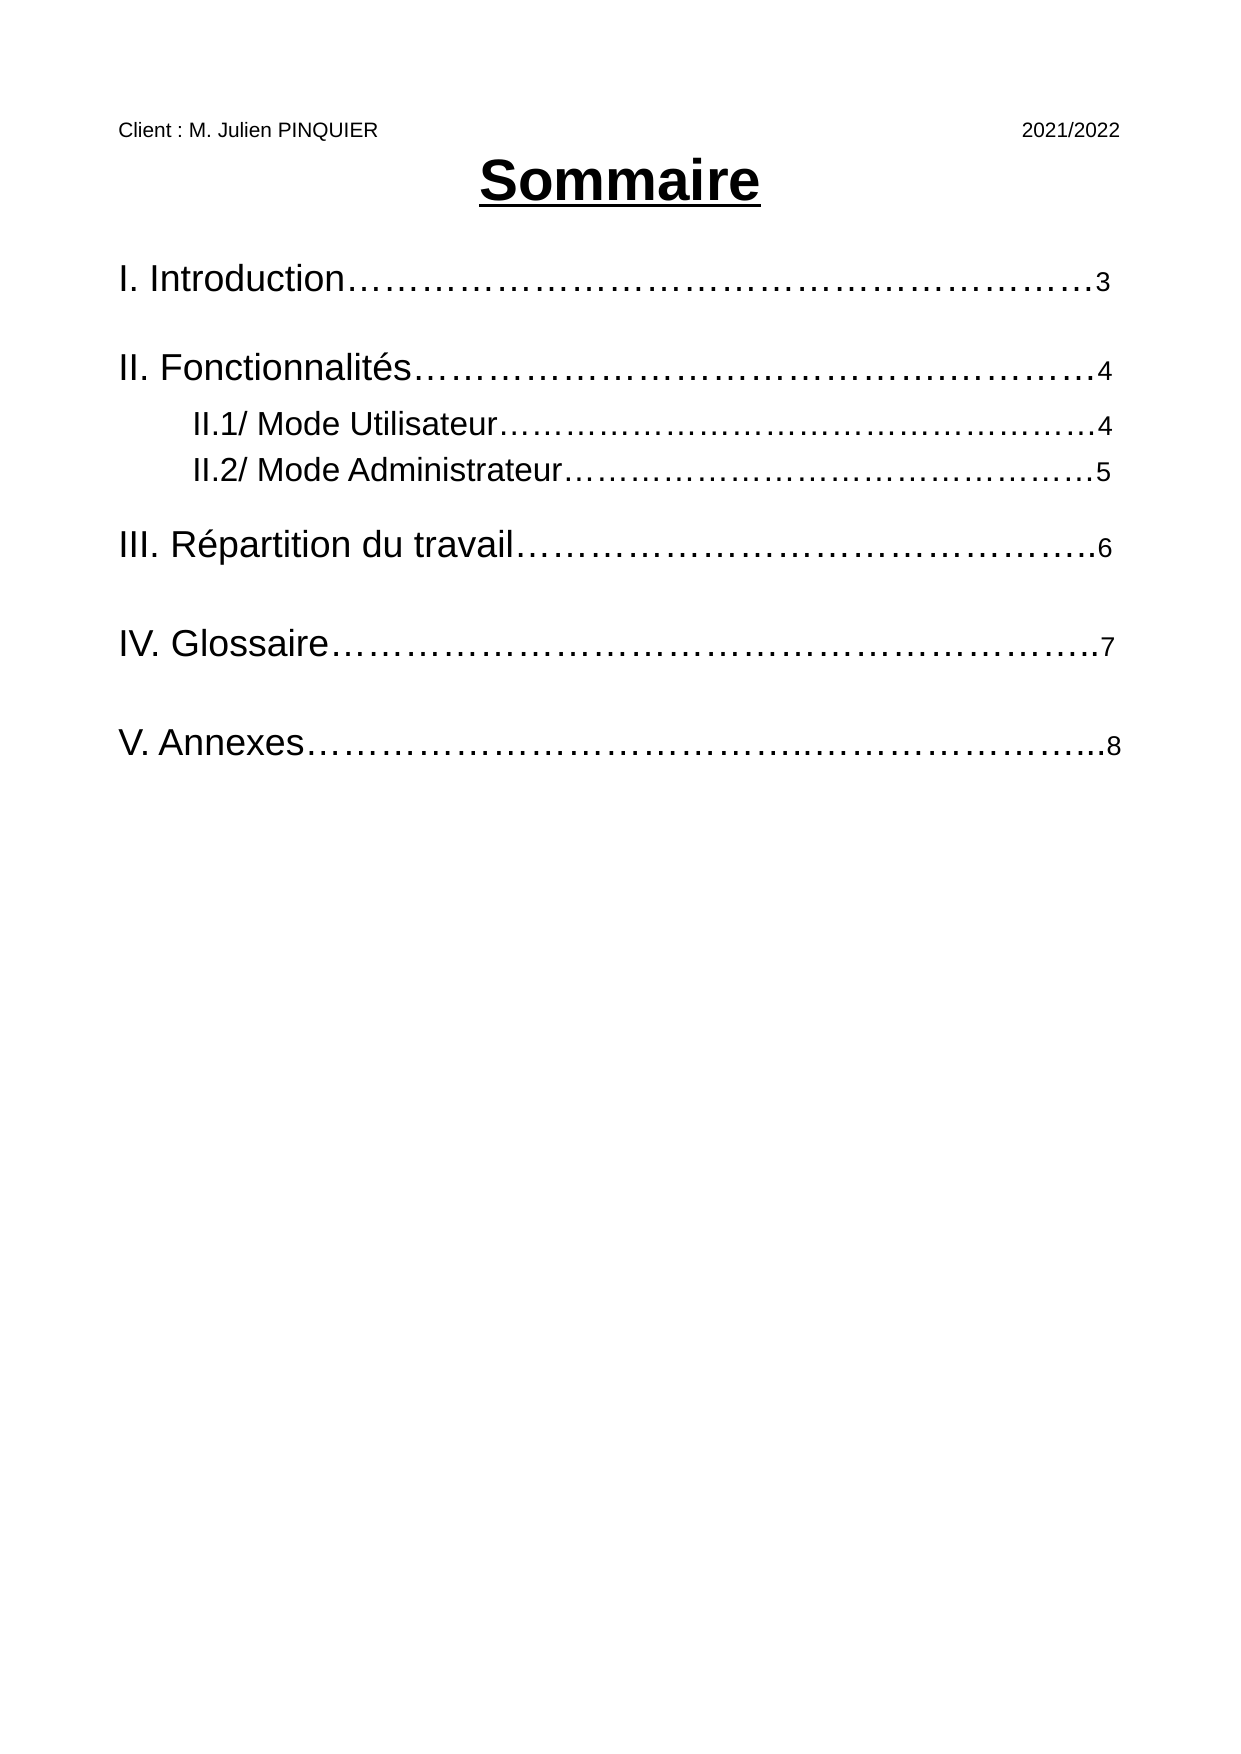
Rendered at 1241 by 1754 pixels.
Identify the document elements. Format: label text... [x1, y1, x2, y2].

text II. Fonctionnalités…………………………………….…………4 [118, 345, 1122, 388]
text V. Annexes…………………………………..…………………...8 [118, 720, 1122, 763]
text IV. Glossaire……………………………………………………..7 [118, 621, 1122, 664]
text II.2/ Mode Administrateur…………………………………………5 [118, 450, 1122, 489]
text I. Introduction……………………………………………………3 [118, 256, 1122, 299]
text Client : M. Julien PINQUIER 2021/2022 [118, 118, 1122, 142]
text II.1/ Mode Utilisateur………………………………………………4 [118, 401, 1122, 444]
text III. Répartition du travail………………………………………..6 [118, 522, 1122, 565]
text Sommaire [118, 146, 1122, 213]
